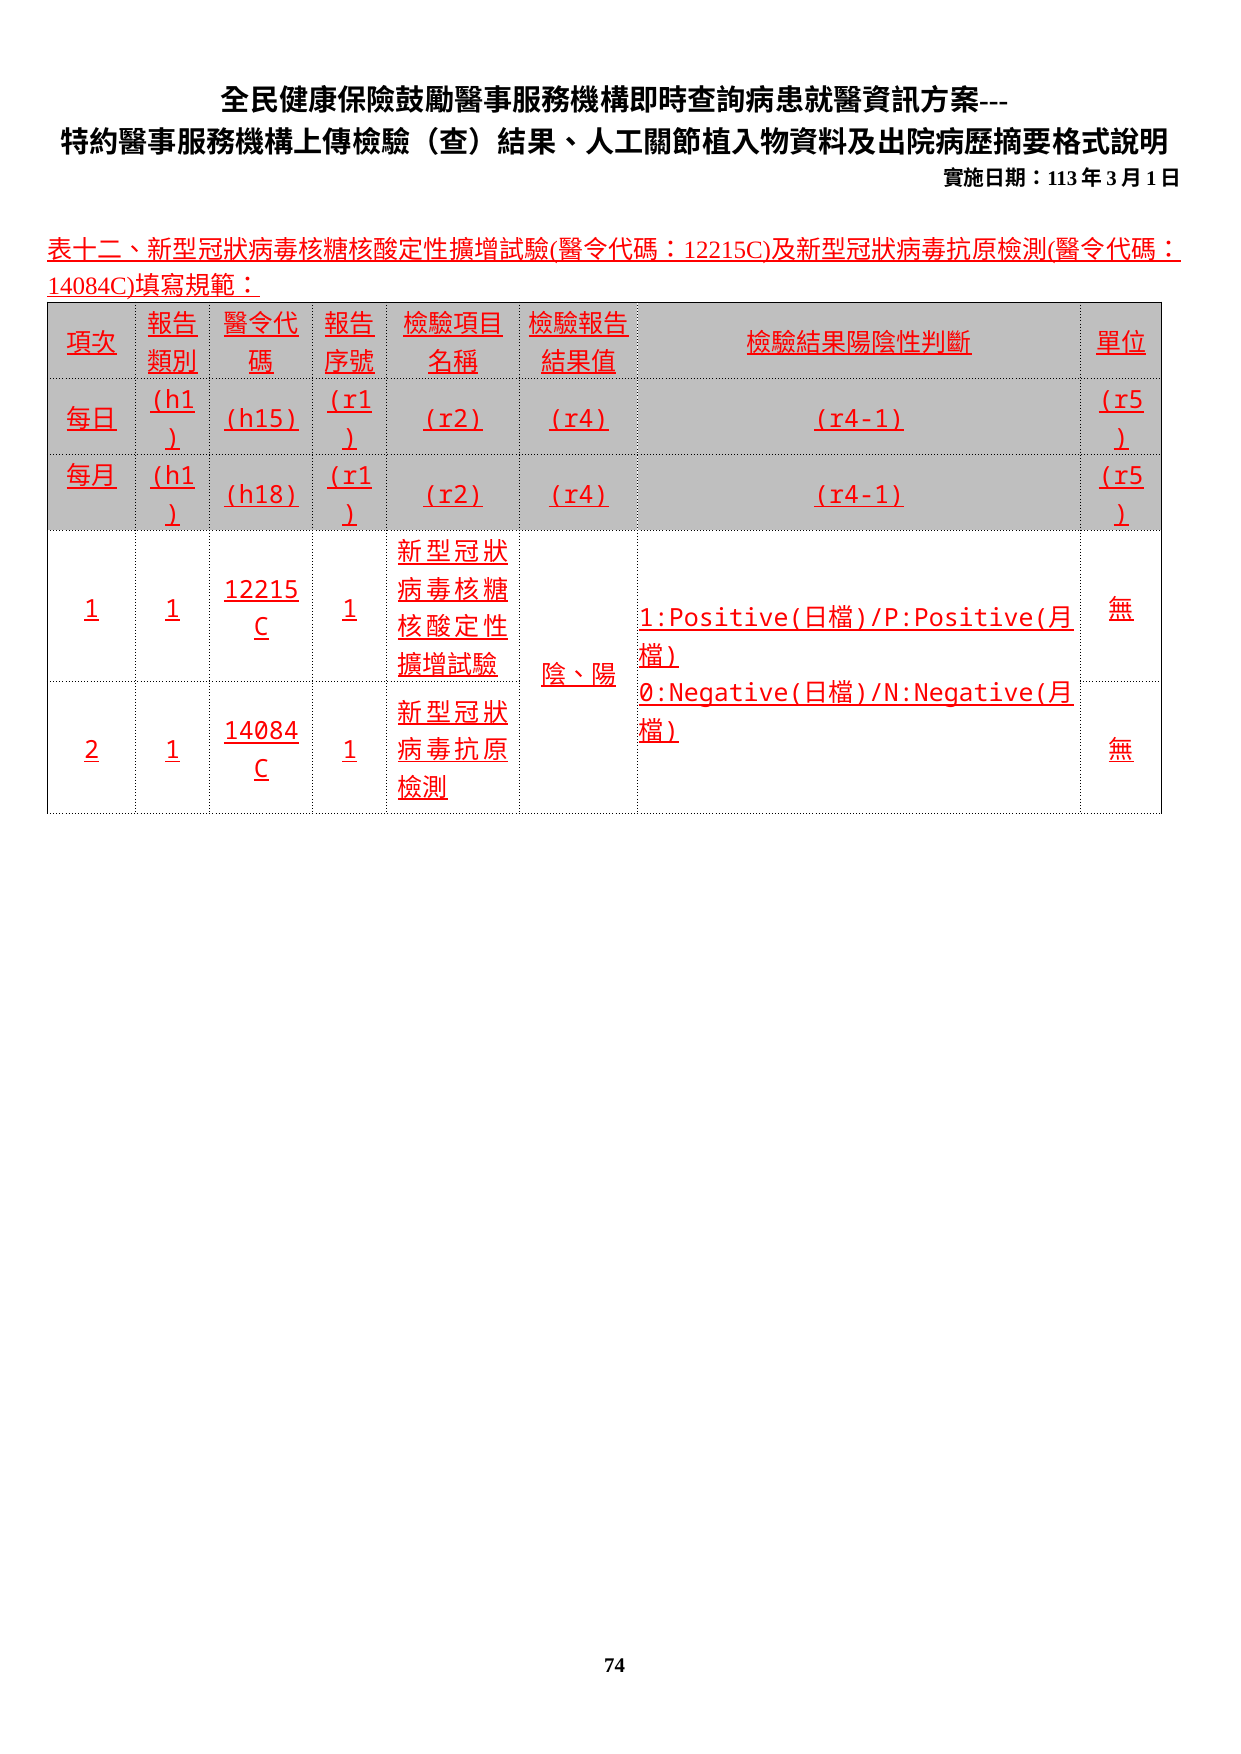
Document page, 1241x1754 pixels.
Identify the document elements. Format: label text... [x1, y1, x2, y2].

table_cell 1 [135, 681, 209, 813]
table_cell 新型冠狀病毒核糖核酸定性擴增試驗 [386, 530, 519, 681]
table_cell (r4) [519, 454, 637, 530]
table_cell (r4-1) [638, 454, 1080, 530]
table_cell 14084C [209, 681, 313, 813]
text 表十二、新型冠狀病毒核糖核酸定性擴增試驗(醫令代碼：12215C)及新型冠狀病毒抗原檢測(醫令代碼： [47, 229, 1181, 260]
table_cell (r5) [1080, 378, 1161, 454]
table_header 檢驗項目名稱 [386, 303, 519, 378]
table_header 檢驗報告結果值 [519, 303, 637, 378]
table_cell 2 [48, 681, 135, 813]
text 14084C)填寫規範： [47, 262, 1181, 302]
table_cell (r1) [313, 454, 386, 530]
table_cell 無 [1080, 681, 1161, 813]
table_cell (h1) [135, 454, 209, 530]
table_header 醫令代碼 [209, 303, 313, 378]
table_cell (h15) [209, 378, 313, 454]
table_header 報告序號 [313, 303, 386, 378]
table_cell (r2) [386, 378, 519, 454]
table_cell 每月 [48, 454, 135, 530]
table_cell 新型冠狀病毒抗原檢測 [386, 681, 519, 813]
table_cell 每日 [48, 378, 135, 454]
table_cell (h18) [209, 454, 313, 530]
table_cell (r4) [519, 378, 637, 454]
table_cell (r5) [1080, 454, 1161, 530]
table_cell 12215C [209, 530, 313, 681]
table_header 項次 [48, 303, 135, 378]
table_header 檢驗結果陽陰性判斷 [638, 303, 1080, 378]
table_header 單位 [1080, 303, 1161, 378]
table_cell 1:Positive(日檔)/P:Positive(月檔) 0:Negative(日檔)/N:Negative(月檔) [638, 530, 1080, 813]
table_cell 1 [313, 681, 386, 813]
table_header 報告類別 [135, 303, 209, 378]
table_cell 1 [135, 530, 209, 681]
table_cell 1 [48, 530, 135, 681]
table_cell (h1) [135, 378, 209, 454]
table_cell (r4-1) [638, 378, 1080, 454]
table_cell 無 [1080, 530, 1161, 681]
table_cell (r1) [313, 378, 386, 454]
table_cell 陰、陽 [519, 530, 637, 813]
table_cell (r2) [386, 454, 519, 530]
table_cell 1 [313, 530, 386, 681]
